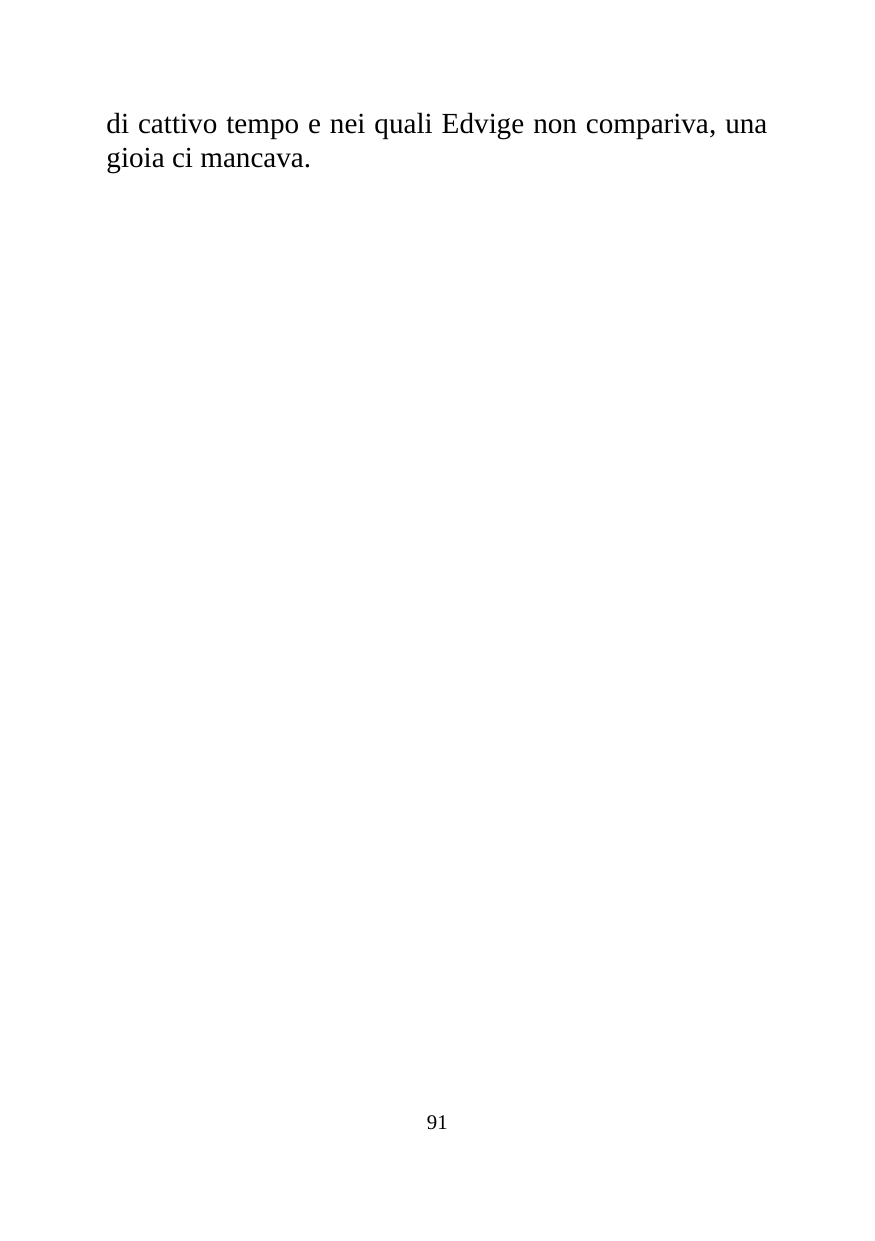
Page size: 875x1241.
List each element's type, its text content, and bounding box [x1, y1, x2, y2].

text di cattivo tempo e nei quali Edvige non compariva, una gioia ci mancava. [106, 106, 768, 173]
